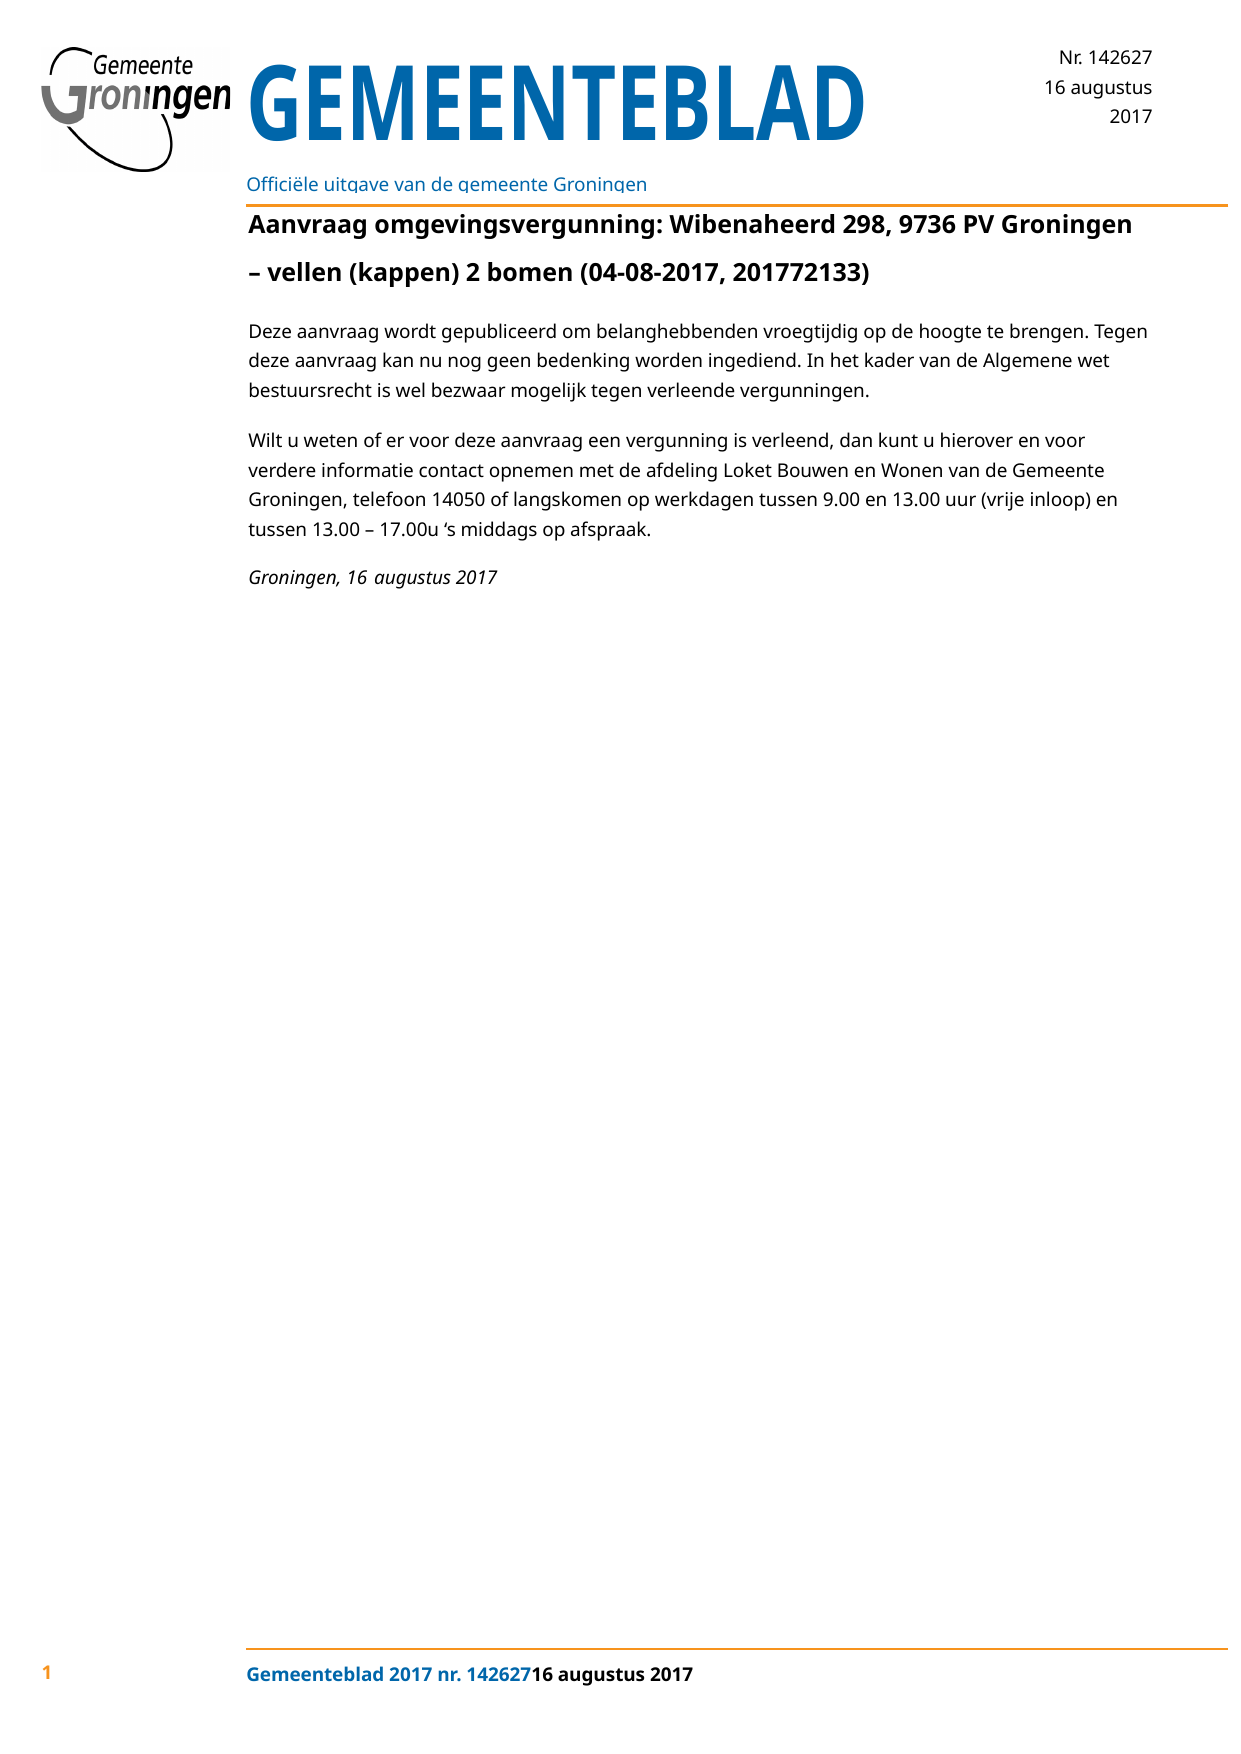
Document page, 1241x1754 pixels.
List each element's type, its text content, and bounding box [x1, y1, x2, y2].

text Wilt u weten of er voor deze aanvraag een vergunning is verleend, dan kunt u hierover en voor verdere informatie contact opnemen met de afdeling Loket Bouwen en Wonen van de Gemeente Groningen, telefoon 14050 of langskomen op werkdagen tussen 9.00 en 13.00 uur (vrije inloop) en tussen 13.00 – 17.00u ‘s middags op afspraak. [248, 427, 1152, 542]
text Deze aanvraag wordt gepubliceerd om belanghebbenden vroegtijdig op de hoogte te brengen. Tegen deze aanvraag kan nu nog geen bedenking worden ingediend. In het kader van de Algemene wet bestuursrecht is wel bezwaar mogelijk tegen verleende vergunningen. [248, 318, 1152, 403]
picture [41, 47, 231, 172]
text Groningen, 16 augustus 2017 [248, 564, 1152, 590]
text Aanvraag omgevingsvergunning: Wibenaheerd 298, 9736 PV Groningen – vellen (kappen) 2 bomen (04-08-2017, 201772133) [248, 207, 1152, 288]
